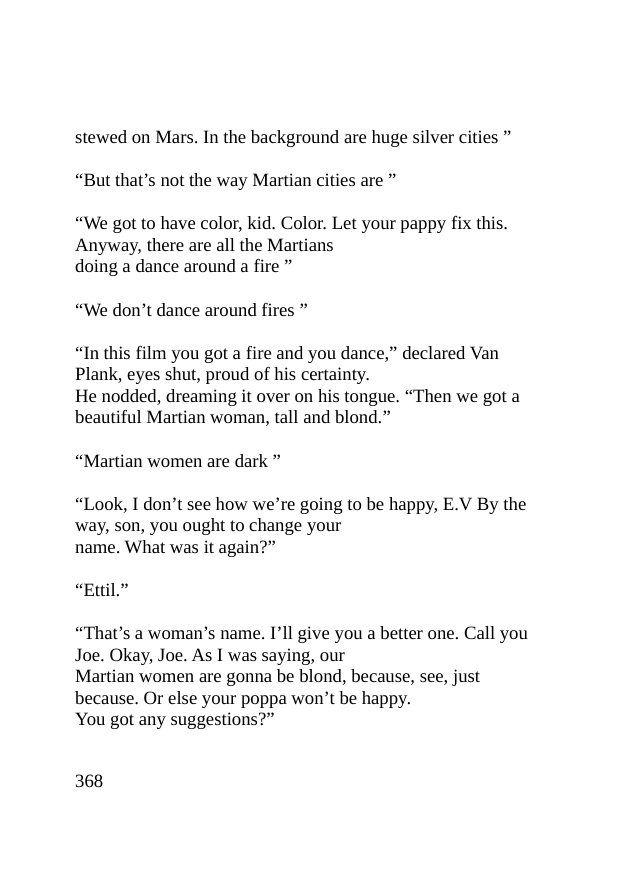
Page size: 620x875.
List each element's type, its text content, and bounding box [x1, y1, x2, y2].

text stewed on Mars. In the background are huge silver cities ” “But that’s not the way Martian cities are ” “We got to have color, kid. Color. Let your pappy fix this. Anyway, there are all the Martians doing a dance around a fire ” “We don’t dance around fires ” “In this film you got a fire and you dance,” declared Van Plank, eyes shut, proud of his certainty. He nodded, dreaming it over on his tongue. “Then we got a beautiful Martian woman, tall and blond.” “Martian women are dark ” “Look, I don’t see how we’re going to be happy, E.V By the way, son, you ought to change your name. What was it again?” “Ettil.” “That’s a woman’s name. I’ll give you a better one. Call you Joe. Okay, Joe. As I was saying, our Martian women are gonna be blond, because, see, just because. Or else your poppa won’t be happy. You got any suggestions?” [75, 126, 544, 730]
